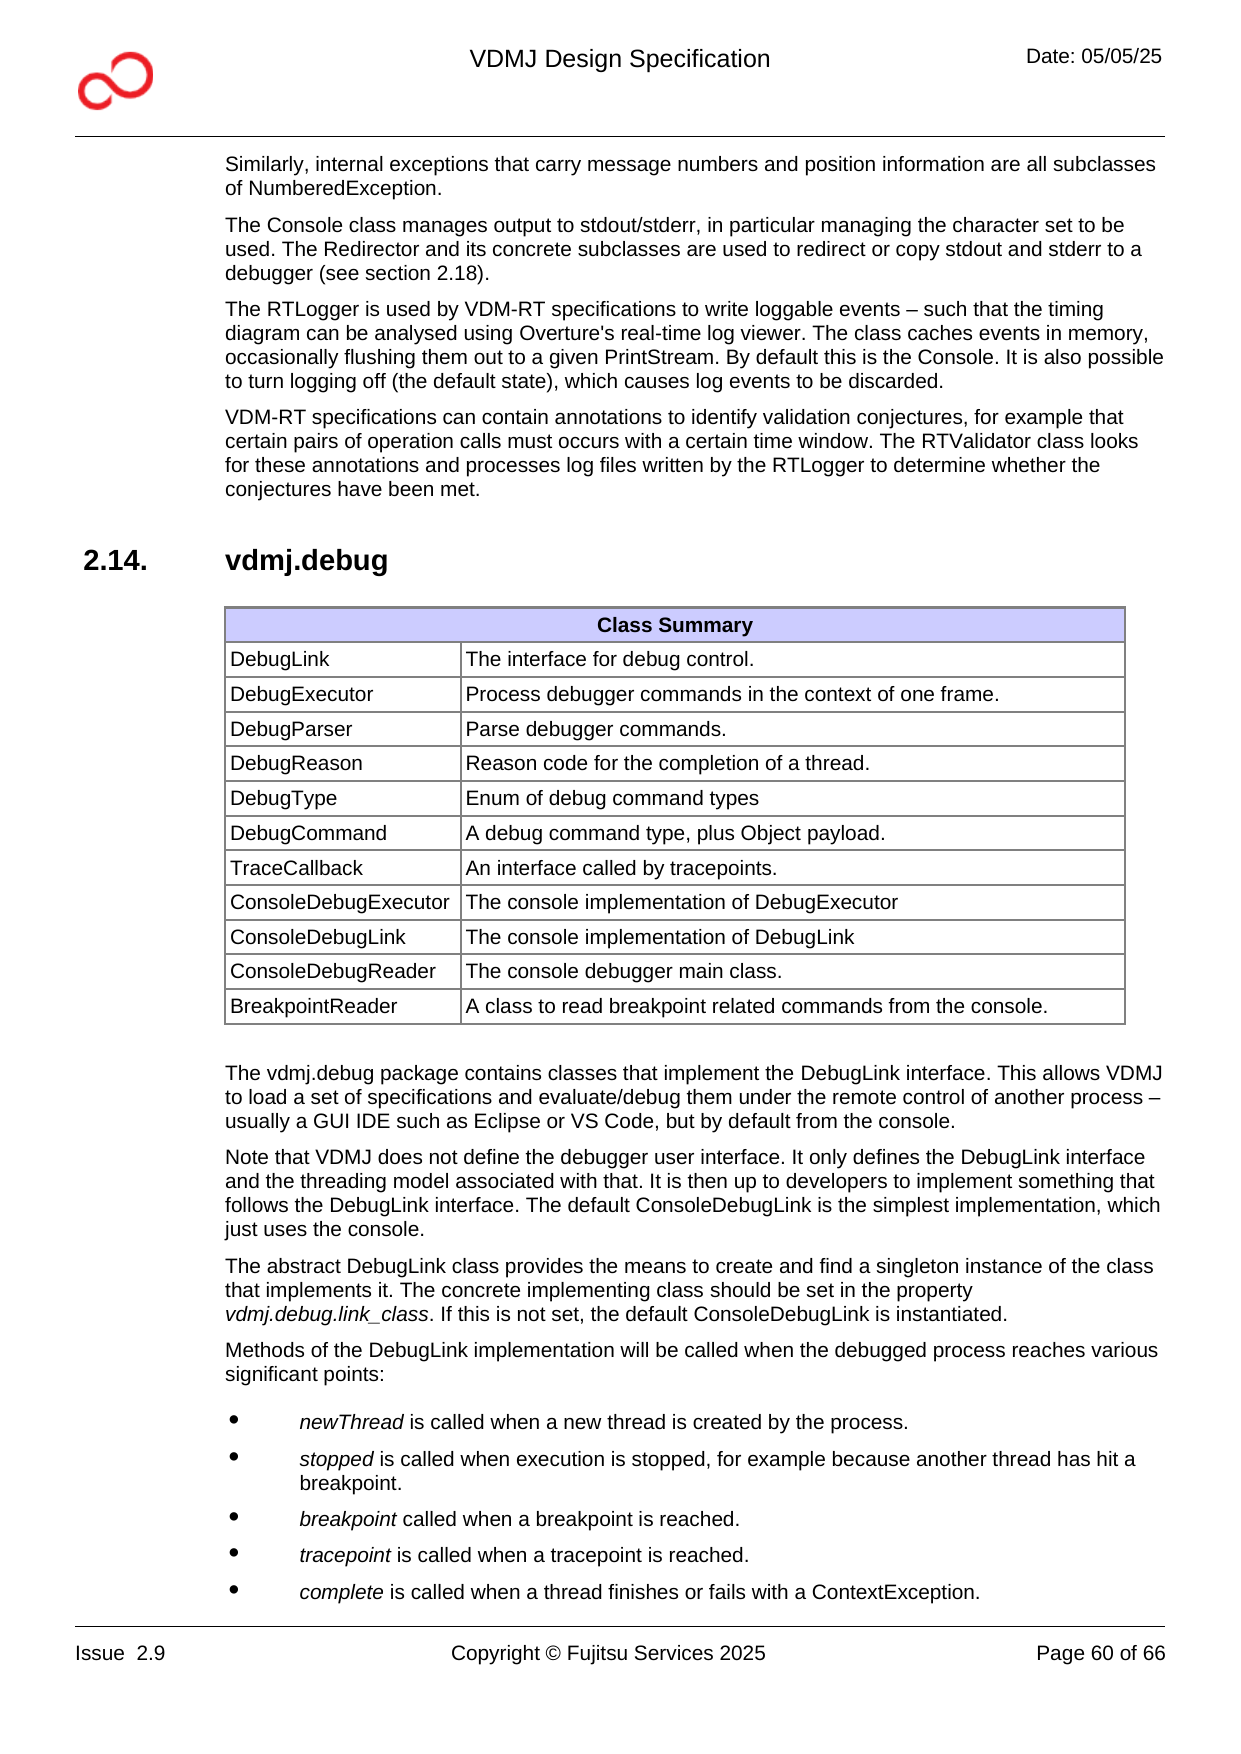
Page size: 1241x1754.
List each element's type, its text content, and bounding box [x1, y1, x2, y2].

table_cell ConsoleDebugLink [226, 921, 460, 953]
subtitle vdmj.debug [75, 544, 1165, 576]
text Similarly, internal exceptions that carry message numbers and position information are all subclasses of NumberedException. [225, 152, 1165, 200]
table_cell DebugExecutor [226, 678, 460, 711]
list breakpoint called when a breakpoint is reached. [228, 1507, 1165, 1531]
table_cell Process debugger commands in the context of one frame. [462, 678, 1124, 711]
text VDM-RT specifications can contain annotations to identify validation conjectures, for example that certain pairs of operation calls must occurs with a certain time window. The RTValidator class looks for these annotations and processes log files written by the RTLogger to determine whether the conjectures have been met. [225, 406, 1165, 501]
table_cell DebugLink [226, 643, 460, 676]
table_cell DebugCommand [226, 817, 460, 849]
table_cell The console debugger main class. [462, 955, 1124, 988]
text Methods of the DebugLink implementation will be called when the debugged process reaches various significant points: [225, 1338, 1165, 1386]
table_header Class Summary [226, 609, 1124, 641]
table_cell ConsoleDebugReader [226, 955, 460, 988]
table_cell Enum of debug command types [462, 782, 1124, 814]
text The RTLogger is used by VDM-RT specifications to write loggable events – such that the timing diagram can be analysed using Overture's real-time log viewer. The class caches events in memory, occasionally flushing them out to a given PrintStream. By default this is the Console. It is also possible to turn logging off (the default state), which causes log events to be discarded. [225, 297, 1165, 393]
text The Console class manages output to stdout/stderr, in particular managing the character set to be used. The Redirector and its concrete subclasses are used to redirect or copy stdout and stderr to a debugger (see section 2.18). [225, 213, 1165, 285]
text The vdmj.debug package contains classes that implement the DebugLink interface. This allows VDMJ to load a set of specifications and evaluate/debug them under the remote control of another process – usually a GUI IDE such as Eclipse or VS Code, but by default from the console. [225, 1061, 1165, 1133]
table_cell A debug command type, plus Object payload. [462, 817, 1124, 849]
picture [78, 44, 153, 120]
table_cell TraceCallback [226, 851, 460, 884]
list complete is called when a thread finishes or fails with a ContextException. [228, 1580, 1165, 1604]
table_cell An interface called by tracepoints. [462, 851, 1124, 884]
table_cell Reason code for the completion of a thread. [462, 747, 1124, 780]
list tracepoint is called when a tracepoint is reached. [228, 1544, 1165, 1568]
text Note that VDMJ does not define the debugger user interface. It only defines the DebugLink interface and the threading model associated with that. It is then up to developers to implement something that follows the DebugLink interface. The default ConsoleDebugLink is the simplest implementation, which just uses the console. [225, 1146, 1165, 1241]
table_cell The console implementation of DebugLink [462, 921, 1124, 953]
table_cell DebugReason [226, 747, 460, 780]
table_cell Parse debugger commands. [462, 713, 1124, 745]
list newThread is called when a new thread is created by the process. [228, 1411, 1165, 1434]
table_cell DebugParser [226, 713, 460, 745]
list stopped is called when execution is stopped, for example because another thread has hit a breakpoint. [228, 1447, 1165, 1495]
text The abstract DebugLink class provides the means to create and find a singleton instance of the class that implements it. The concrete implementing class should be set in the property vdmj.debug.link_class. If this is not set, the default ConsoleDebugLink is instantiated. [225, 1254, 1165, 1326]
table_cell The interface for debug control. [462, 643, 1124, 676]
table_cell BreakpointReader [226, 990, 460, 1023]
table_cell A class to read breakpoint related commands from the console. [462, 990, 1124, 1023]
table_cell The console implementation of DebugExecutor [462, 886, 1124, 919]
table_cell DebugType [226, 782, 460, 814]
table_cell ConsoleDebugExecutor [226, 886, 460, 919]
